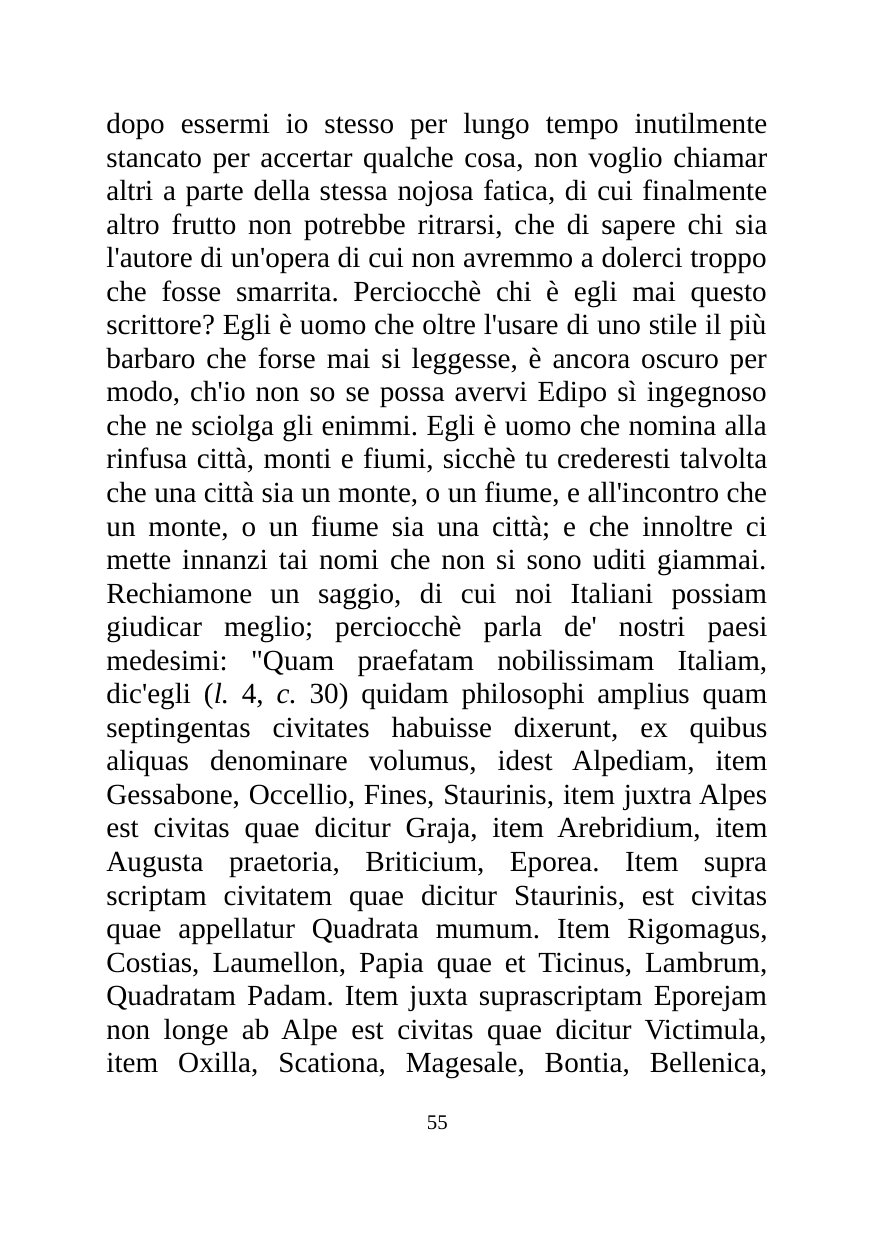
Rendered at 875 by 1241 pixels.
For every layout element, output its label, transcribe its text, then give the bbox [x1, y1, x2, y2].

text dopo essermi io stesso per lungo tempo inutilmente stancato per accertar qualche cosa, non voglio chiamar altri a parte della stessa nojosa fatica, di cui finalmente altro frutto non potrebbe ritrarsi, che di sapere chi sia l'autore di un'opera di cui non avremmo a dolerci troppo che fosse smarrita. Perciocchè chi è egli mai questo scrittore? Egli è uomo che oltre l'usare di uno stile il più barbaro che forse mai si leggesse, è ancora oscuro per modo, ch'io non so se possa avervi Edipo sì ingegnoso che ne sciolga gli enimmi. Egli è uomo che nomina alla rinfusa città, monti e fiumi, sicchè tu crederesti talvolta che una città sia un monte, o un fiume, e all'incontro che un monte, o un fiume sia una città; e che innoltre ci mette innanzi tai nomi che non si sono uditi giammai. Rechiamone un saggio, di cui noi Italiani possiam giudicar meglio; perciocchè parla de' nostri paesi medesimi: "Quam praefatam nobilissimam Italiam, dic'egli (l. 4, c. 30) quidam philosophi amplius quam septingentas civitates habuisse dixerunt, ex quibus aliquas denominare volumus, idest Alpediam, item Gessabone, Occellio, Fines, Staurinis, item juxtra Alpes est civitas quae dicitur Graja, item Arebridium, item Augusta praetoria, Briticium, Eporea. Item supra scriptam civitatem quae dicitur Staurinis, est civitas quae appellatur Quadrata mumum. Item Rigomagus, Costias, Laumellon, Papia quae et Ticinus, Lambrum, Quadratam Padam. Item juxta suprascriptam Eporejam non longe ab Alpe est civitas quae dicitur Victimula, item Oxilla, Scationa, Magesale, Bontia, Bellenica, [106, 106, 768, 1079]
